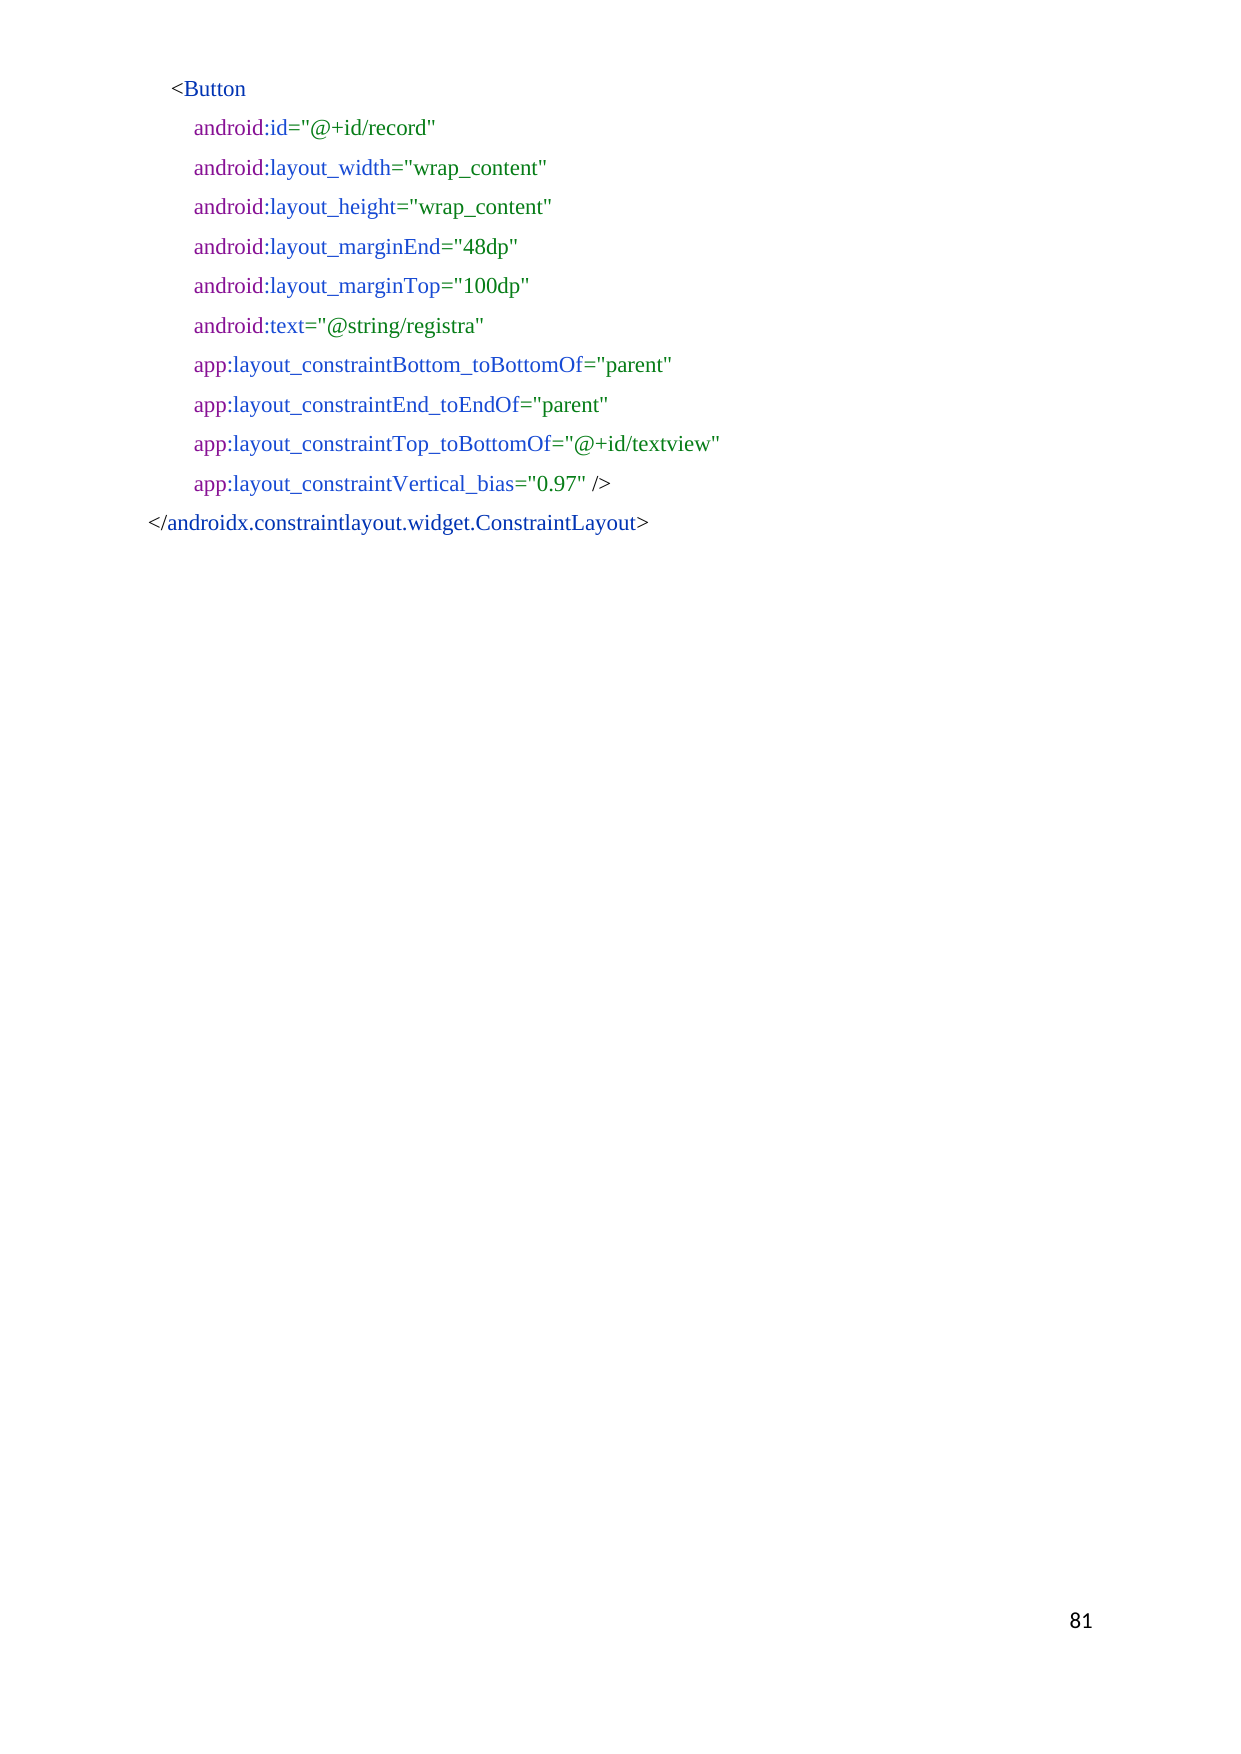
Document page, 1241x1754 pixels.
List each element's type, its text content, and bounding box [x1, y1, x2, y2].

text <Button android:id="@+id/record" android:layout_width="wrap_content" android:layout_height="wrap_content" android:layout_marginEnd="48dp" android:layout_marginTop="100dp" android:text="@string/registra" app:layout_constraintBottom_toBottomOf="parent" app:layout_constraintEnd_toEndOf="parent" app:layout_constraintTop_toBottomOf="@+id/textview" app:layout_constraintVertical_bias="0.97" /> </androidx.constraintlayout.widget.ConstraintLayout> [148, 75, 1092, 536]
